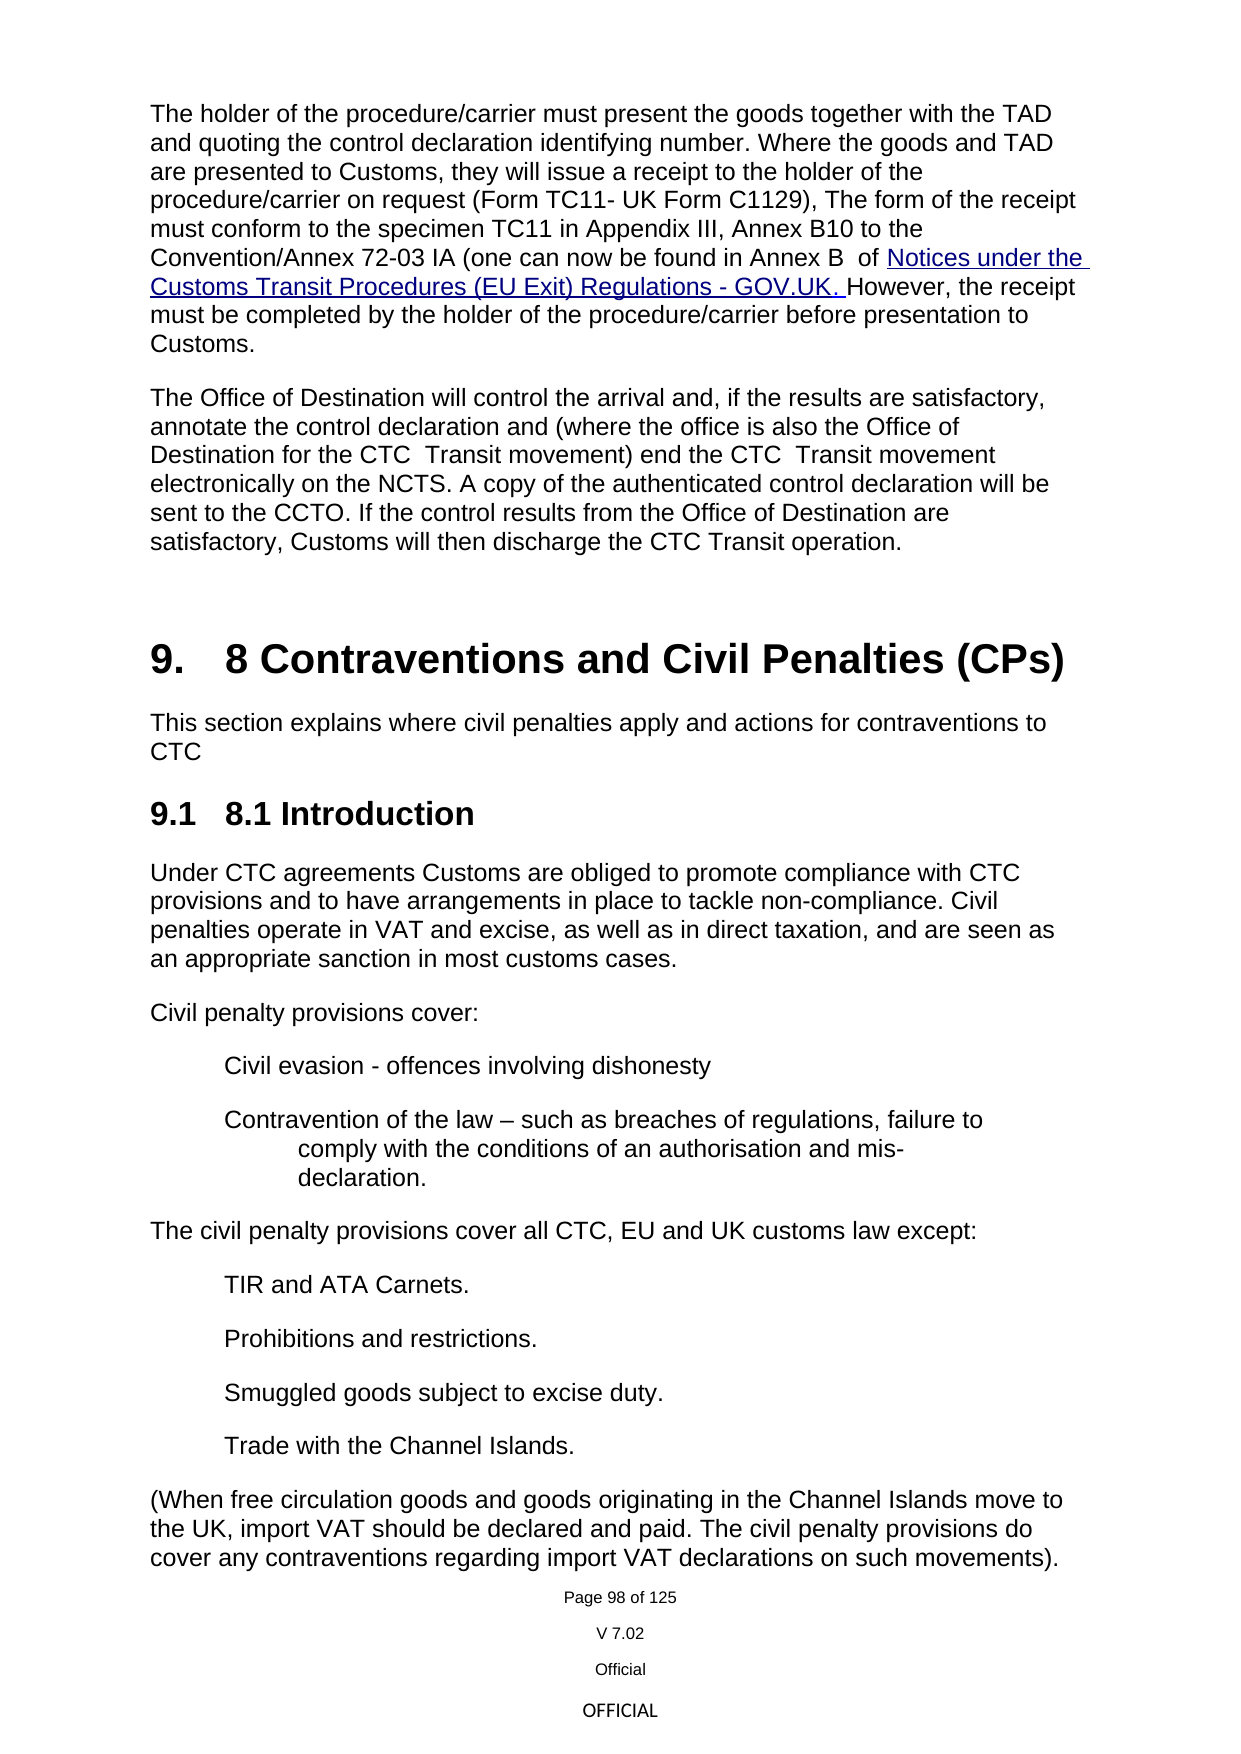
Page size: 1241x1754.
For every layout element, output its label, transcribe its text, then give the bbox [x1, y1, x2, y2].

text The Office of Destination will control the arrival and, if the results are satisfactory, annotate the control declaration and (where the office is also the Office of Destination for the CTC Transit movement) end the CTC Transit movement electronically on the NCTS. A copy of the authenticated control declaration will be sent to the CCTO. If the control results from the Office of Destination are satisfactory, Customs will then discharge the CTC Transit operation. [150, 383, 1090, 555]
text TIR and ATA Carnets. [224, 1270, 1015, 1299]
text Contravention of the law – such as breaches of regulations, failure to comply with the conditions of an authorisation and mis-declaration. [224, 1105, 1015, 1191]
text The holder of the procedure/carrier must present the goods together with the TAD and quoting the control declaration identifying number. Where the goods and TAD are presented to Customs, they will issue a receipt to the holder of the procedure/carrier on request (Form TC11- UK Form C1129), The form of the receipt must conform to the specimen TC11 in Appendix III, Annex B10 to the Convention/Annex 72-03 IA (one can now be found in Annex B of Notices under the Customs Transit Procedures (EU Exit) Regulations - GOV.UK. However, the receipt must be completed by the holder of the procedure/carrier before presentation to Customs. [150, 99, 1090, 358]
text Civil evasion - offences involving dishonesty [224, 1051, 1015, 1080]
text Prohibitions and restrictions. [224, 1324, 1015, 1352]
text Civil penalty provisions cover: [150, 997, 1090, 1026]
subtitle 8 Contraventions and Civil Penalties (CPs) [150, 635, 1090, 683]
text Smuggled goods subject to excise duty. [224, 1377, 1015, 1406]
text Under CTC agreements Customs are obliged to promote compliance with CTC provisions and to have arrangements in place to tackle non-compliance. Civil penalties operate in VAT and excise, as well as in direct taxation, and are seen as an appropriate sanction in most customs cases. [150, 857, 1090, 972]
text The civil penalty provisions cover all CTC, EU and UK customs law except: [150, 1216, 1090, 1245]
subtitle 8.1 Introduction [150, 794, 1090, 832]
text Trade with the Channel Islands. [224, 1431, 1015, 1460]
text This section explains where civil penalties apply and actions for contraventions to CTC [150, 708, 1090, 765]
text (When free circulation goods and goods originating in the Channel Islands move to the UK, import VAT should be declared and paid. The civil penalty provisions do cover any contraventions regarding import VAT declarations on such movements). [150, 1485, 1090, 1571]
